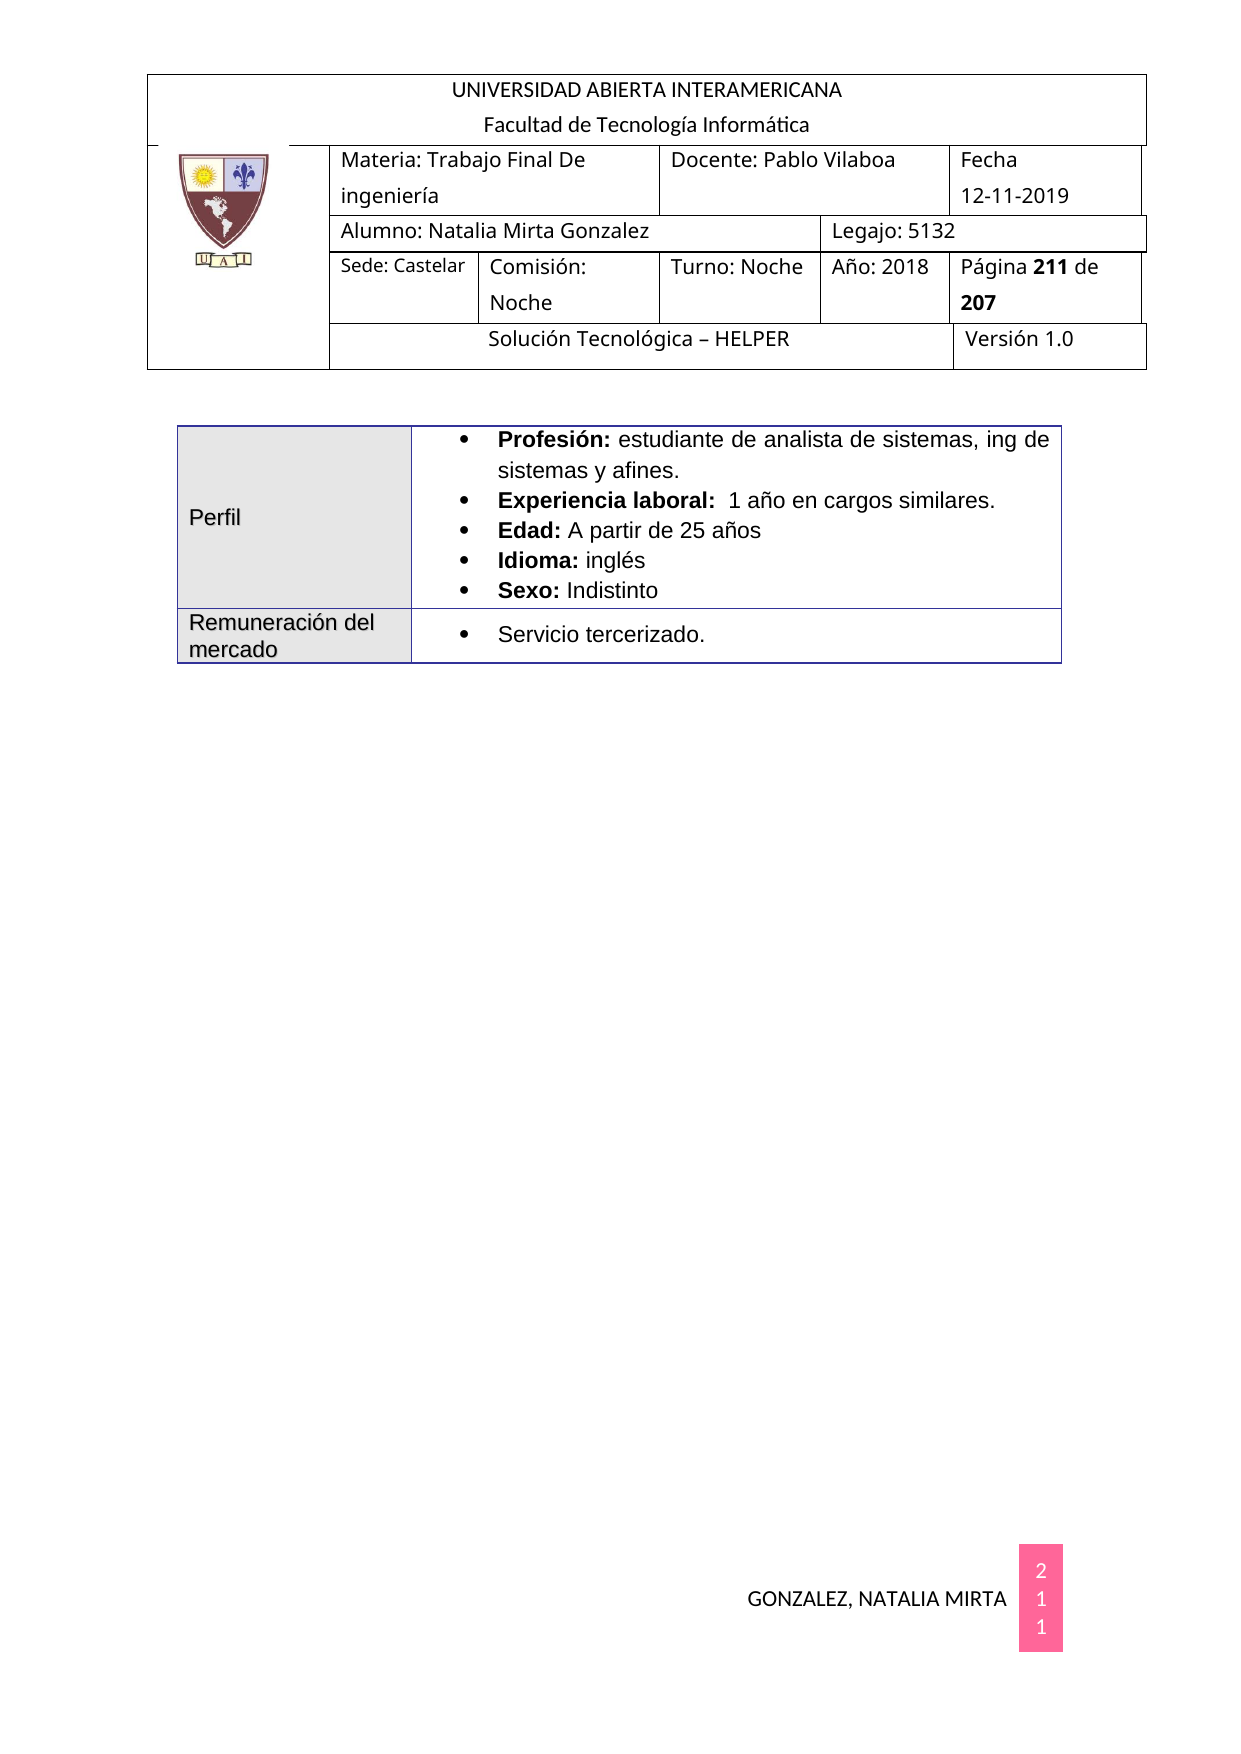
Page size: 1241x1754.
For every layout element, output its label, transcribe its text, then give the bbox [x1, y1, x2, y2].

table_cell Profesión: estudiante de analista de sistemas, ing de sistemas y afines. Experiencia laboral: 1 año en cargos similares. Edad: A partir de 25 años Idioma: inglés Sexo: Indistinto [412, 427, 1061, 608]
table_cell Remuneración del mercado [178, 609, 411, 662]
table_cell Servicio tercerizado. [412, 609, 1061, 662]
table_cell Perfil [178, 427, 411, 608]
